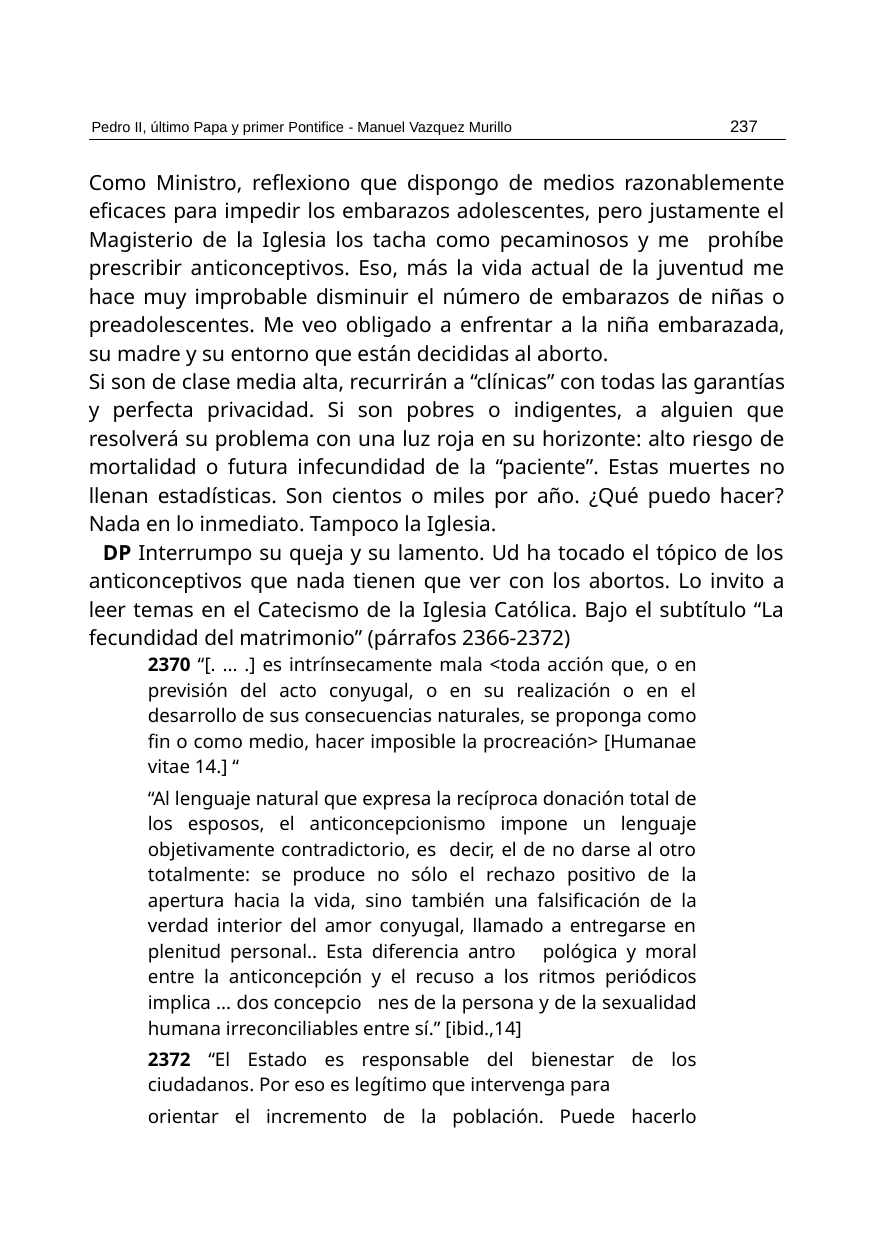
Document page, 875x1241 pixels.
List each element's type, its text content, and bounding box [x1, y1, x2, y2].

text 2372 “El Estado es responsable del bienestar de los ciudadanos. Por eso es legítimo que intervenga para [148, 1046, 697, 1097]
text “Al lenguaje natural que expresa la recíproca donación total de los esposos, el anticoncepcionismo impone un lenguaje objetivamente contradictorio, es decir, el de no darse al otro totalmente: se produce no sólo el rechazo positivo de la apertura hacia la vida, sino también una falsificación de la verdad interior del amor conyugal, llamado a entregarse en plenitud personal.. Esta diferencia antro pológica y moral entre la anticoncepción y el recuso a los ritmos periódicos implica ... dos concepcio nes de la persona y de la sexualidad humana irreconciliables entre sí.” [ibid.,14] [148, 785, 697, 1040]
text orientar el incremento de la población. Puede hacerlo [148, 1103, 697, 1129]
text DP Interrumpo su queja y su lamento. Ud ha tocado el tópico de los anticonceptivos que nada tienen que ver con los abortos. Lo invito a leer temas en el Catecismo de la Iglesia Católica. Bajo el subtítulo “La fecundidad del matrimonio” (párrafos 2366-2372) [88, 538, 786, 652]
text Como Ministro, reflexiono que dispongo de medios razonablemente eficaces para impedir los embarazos adolescentes, pero justamente el Magisterio de la Iglesia los tacha como pecaminosos y me prohíbe prescribir anticonceptivos. Eso, más la vida actual de la juventud me hace muy improbable disminuir el número de embarazos de niñas o preadolescentes. Me veo obligado a enfrentar a la niña embarazada, su madre y su entorno que están decididas al aborto. [88, 168, 786, 367]
text Si son de clase media alta, recurrirán a “clínicas” con todas las garantías y perfecta privacidad. Si son pobres o indigentes, a alguien que resolverá su problema con una luz roja en su horizonte: alto riesgo de mortalidad o futura infecundidad de la “paciente”. Estas muertes no llenan estadísticas. Son cientos o miles por año. ¿Qué puedo hacer? Nada en lo inmediato. Tampoco la Iglesia. [88, 367, 786, 538]
text 2370 “[. ... .] es intrínsecamente mala <toda acción que, o en previsión del acto conyugal, o en su realización o en el desarrollo de sus consecuencias naturales, se proponga como fin o como medio, hacer imposible la procreación> [Humanae vitae 14.] “ [148, 652, 697, 779]
